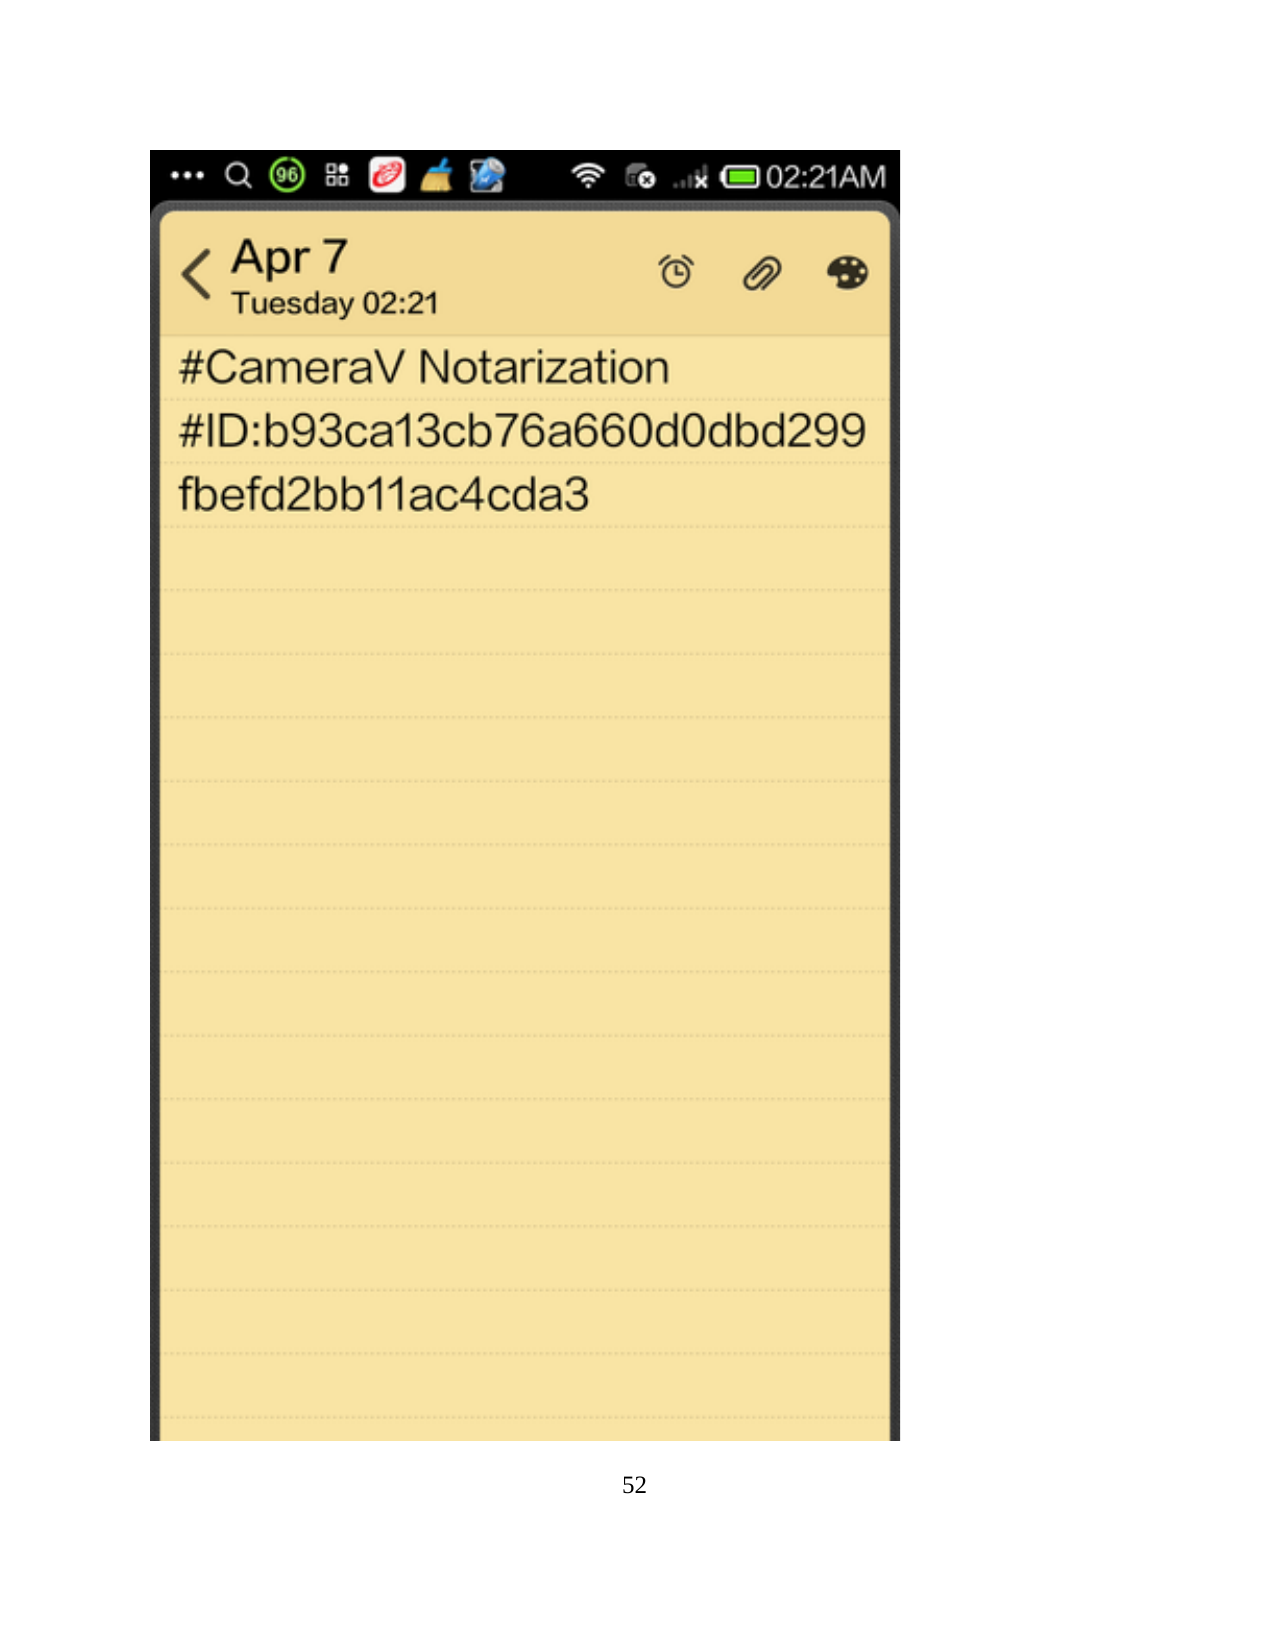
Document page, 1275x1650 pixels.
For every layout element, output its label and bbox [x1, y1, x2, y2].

picture [150, 150, 901, 1441]
